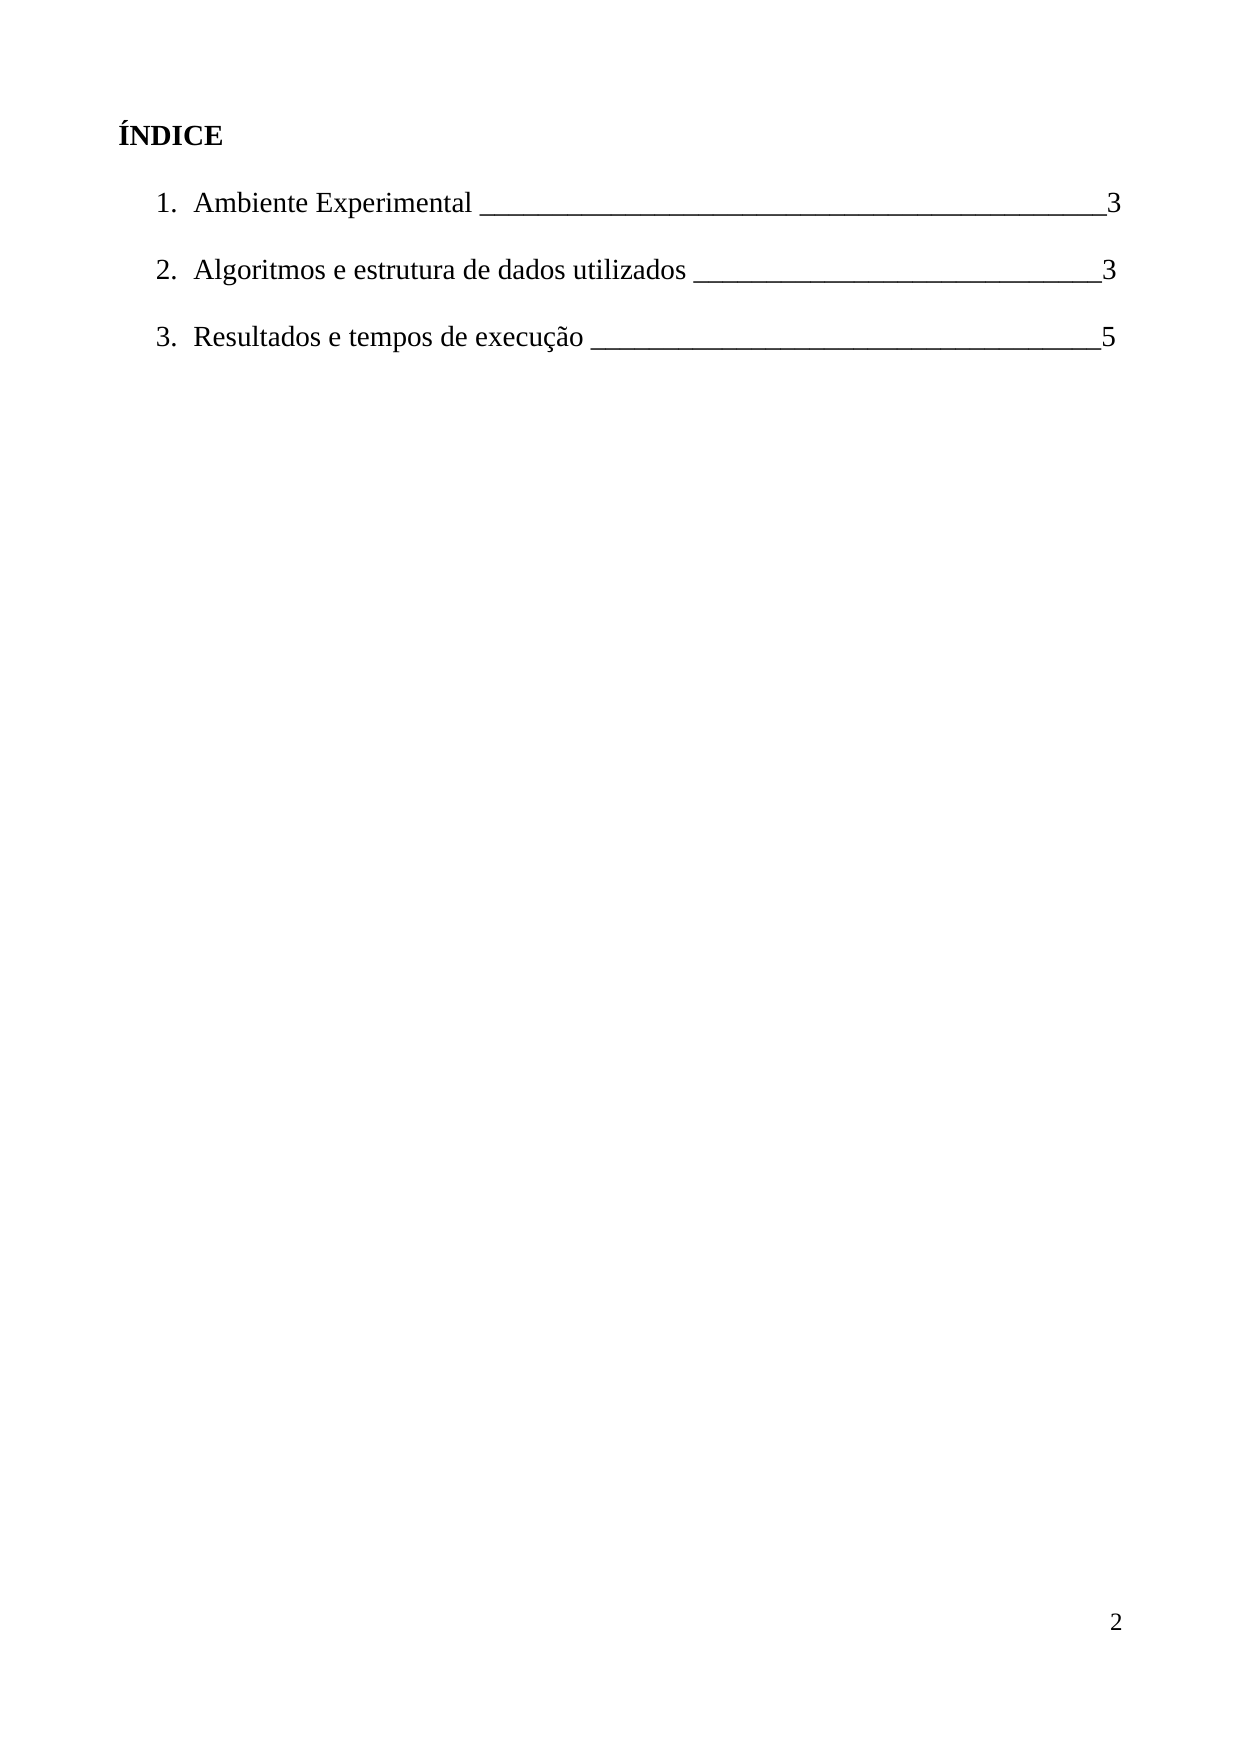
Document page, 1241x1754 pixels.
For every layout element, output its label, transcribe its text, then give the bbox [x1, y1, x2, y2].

list Algoritmos e estrutura de dados utilizados ____________________________3 [156, 252, 1122, 286]
text ÍNDICE [118, 118, 1122, 152]
list Ambiente Experimental ___________________________________________3 [156, 185, 1122, 219]
list Resultados e tempos de execução ___________________________________5 [156, 319, 1122, 353]
